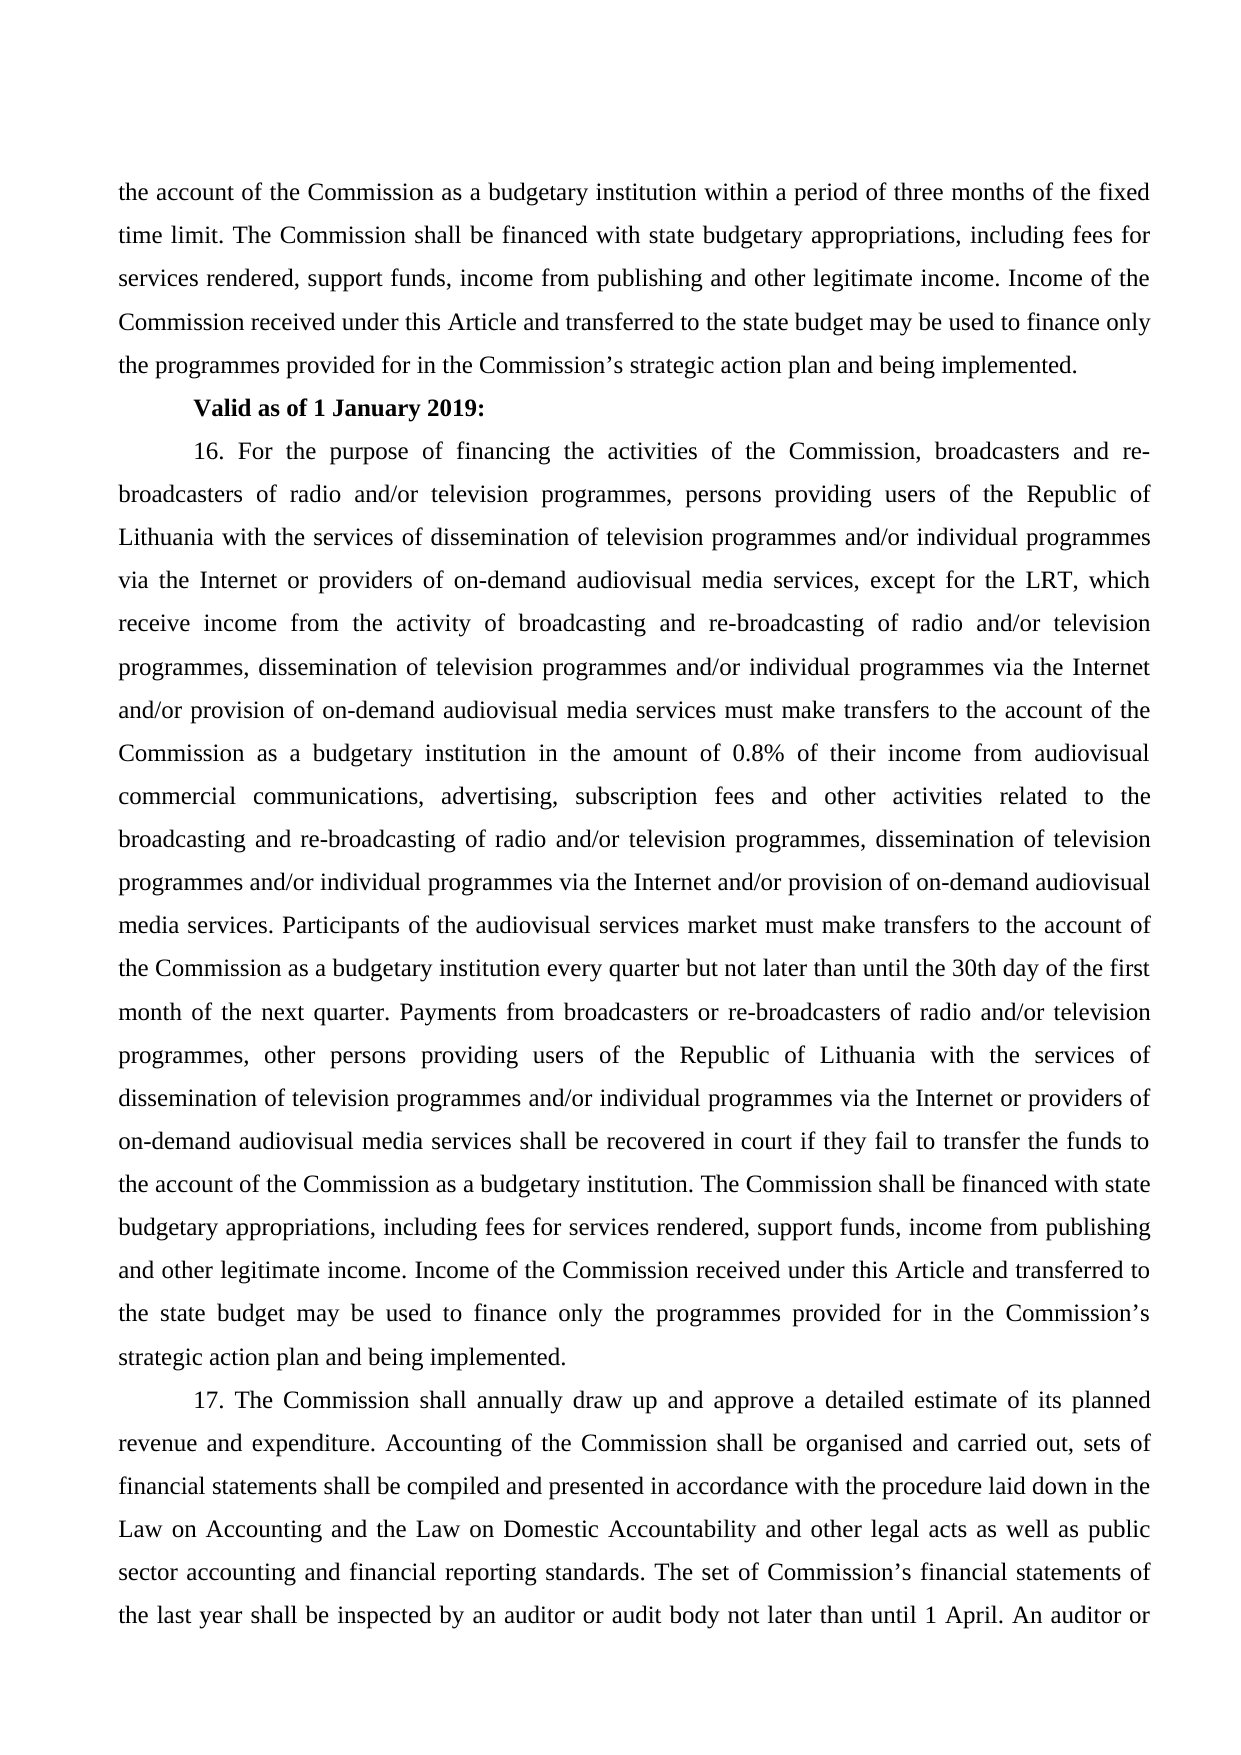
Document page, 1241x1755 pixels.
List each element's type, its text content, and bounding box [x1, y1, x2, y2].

text the account of the Commission as a budgetary institution within a period of three months of the fixed time limit. The Commission shall be financed with state budgetary appropriations, including fees for services rendered, support funds, income from publishing and other legitimate income. Income of the Commission received under this Article and transferred to the state budget may be used to finance only the programmes provided for in the Commission’s strategic action plan and being implemented. [118, 177, 1152, 378]
text 16. For the purpose of financing the activities of the Commission, broadcasters and re-broadcasters of radio and/or television programmes, persons providing users of the Republic of Lithuania with the services of dissemination of television programmes and/or individual programmes via the Internet or providers of on-demand audiovisual media services, except for the LRT, which receive income from the activity of broadcasting and re-broadcasting of radio and/or television programmes, dissemination of television programmes and/or individual programmes via the Internet and/or provision of on-demand audiovisual media services must make transfers to the account of the Commission as a budgetary institution in the amount of 0.8% of their income from audiovisual commercial communications, advertising, subscription fees and other activities related to the broadcasting and re-broadcasting of radio and/or television programmes, dissemination of television programmes and/or individual programmes via the Internet and/or provision of on-demand audiovisual media services. Participants of the audiovisual services market must make transfers to the account of the Commission as a budgetary institution every quarter but not later than until the 30th day of the first month of the next quarter. Payments from broadcasters or re-broadcasters of radio and/or television programmes, other persons providing users of the Republic of Lithuania with the services of dissemination of television programmes and/or individual programmes via the Internet or providers of on-demand audiovisual media services shall be recovered in court if they fail to transfer the funds to the account of the Commission as a budgetary institution. The Commission shall be financed with state budgetary appropriations, including fees for services rendered, support funds, income from publishing and other legitimate income. Income of the Commission received under this Article and transferred to the state budget may be used to finance only the programmes provided for in the Commission’s strategic action plan and being implemented. [118, 436, 1152, 1370]
text Valid as of 1 January 2019: [118, 393, 1152, 422]
text 17. The Commission shall annually draw up and approve a detailed estimate of its planned revenue and expenditure. Accounting of the Commission shall be organised and carried out, sets of financial statements shall be compiled and presented in accordance with the procedure laid down in the Law on Accounting and the Law on Domestic Accountability and other legal acts as well as public sector accounting and financial reporting standards. The set of Commission’s financial statements of the last year shall be inspected by an auditor or audit body not later than until 1 April. An auditor or [118, 1385, 1152, 1629]
